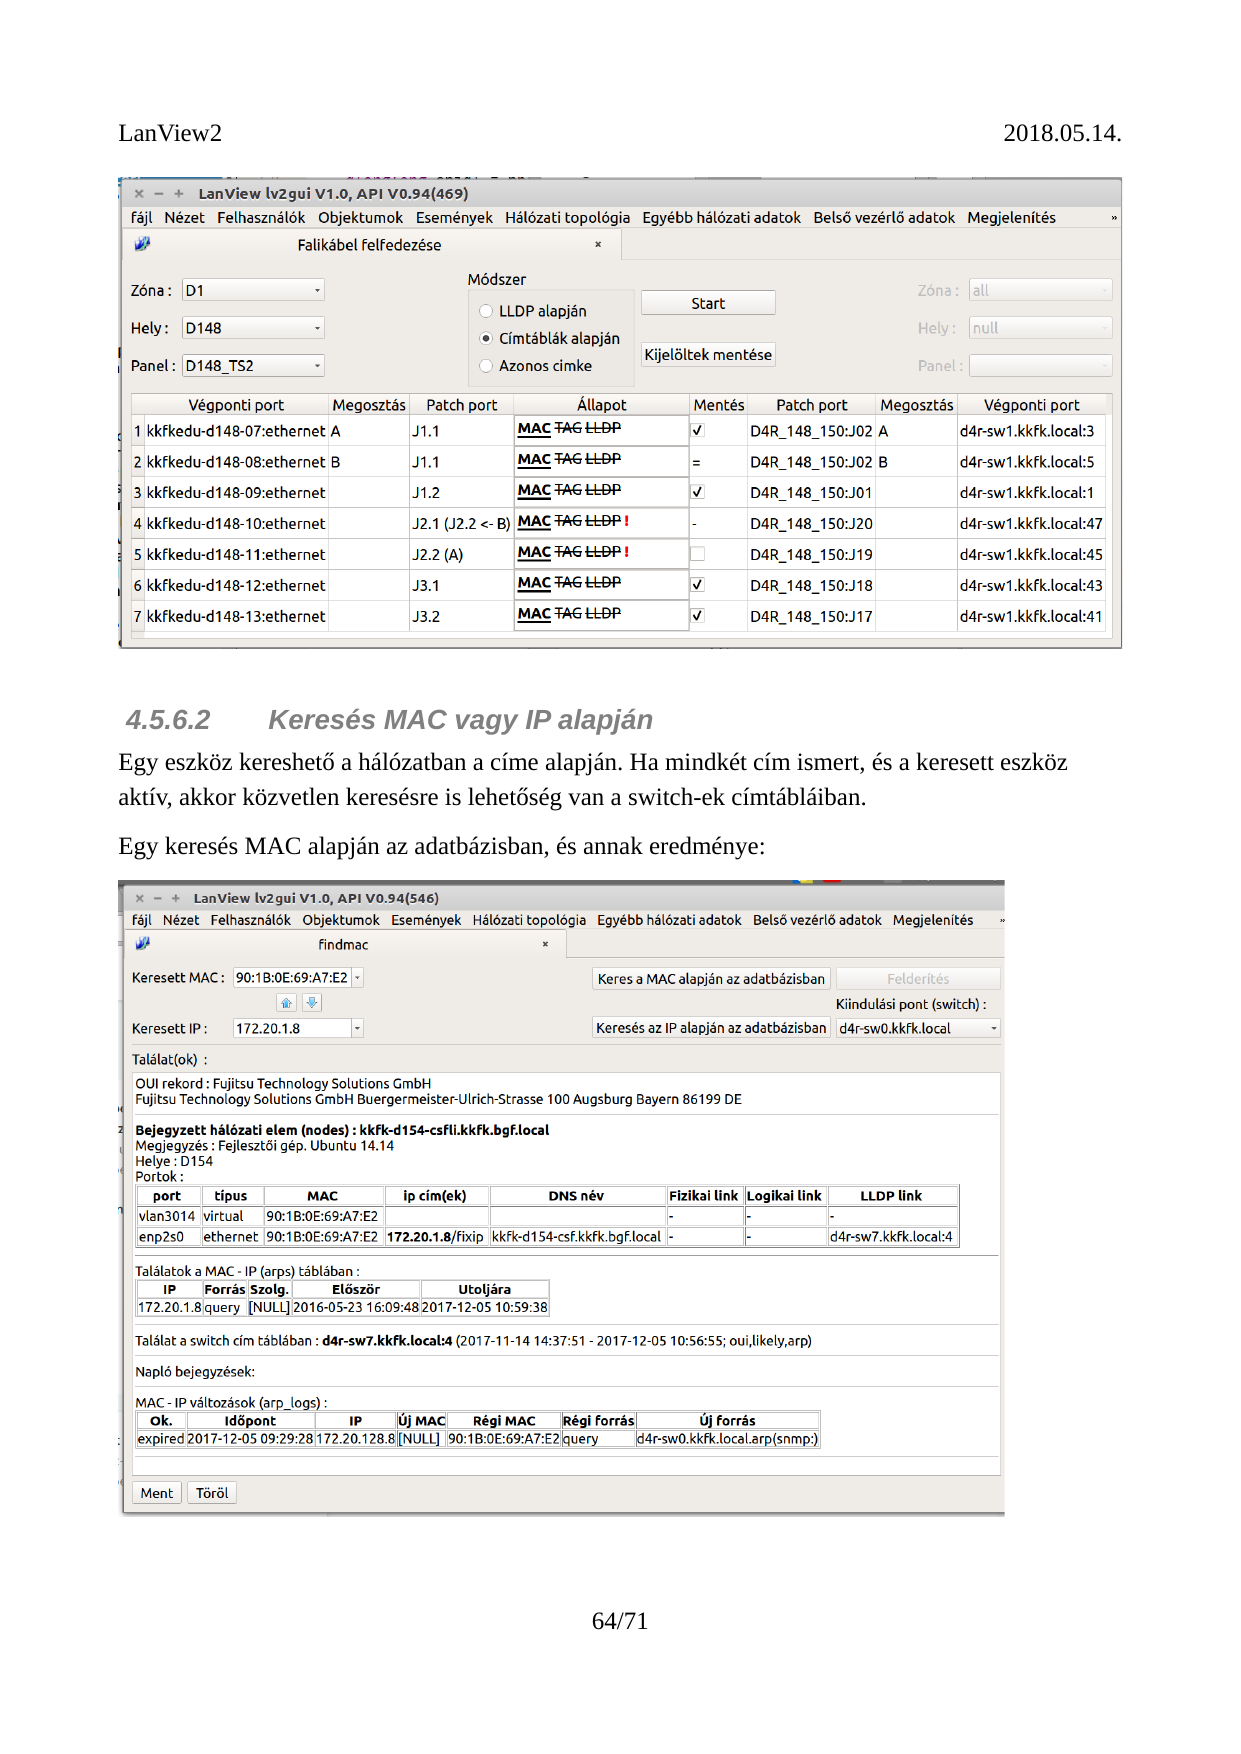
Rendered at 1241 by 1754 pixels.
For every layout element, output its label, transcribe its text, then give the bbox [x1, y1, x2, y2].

text Egy keresés MAC alapján az adatbázisban, és annak eredménye: [118, 831, 1122, 860]
subtitle Keresés MAC vagy IP alapján [118, 703, 1122, 735]
picture [118, 880, 1005, 1517]
picture [118, 177, 1123, 649]
text Egy eszköz kereshető a hálózatban a címe alapján. Ha mindkét cím ismert, és a keresett eszköz aktív, akkor közvetlen keresésre is lehetőség van a switch-ek címtábláiban. [118, 747, 1122, 811]
